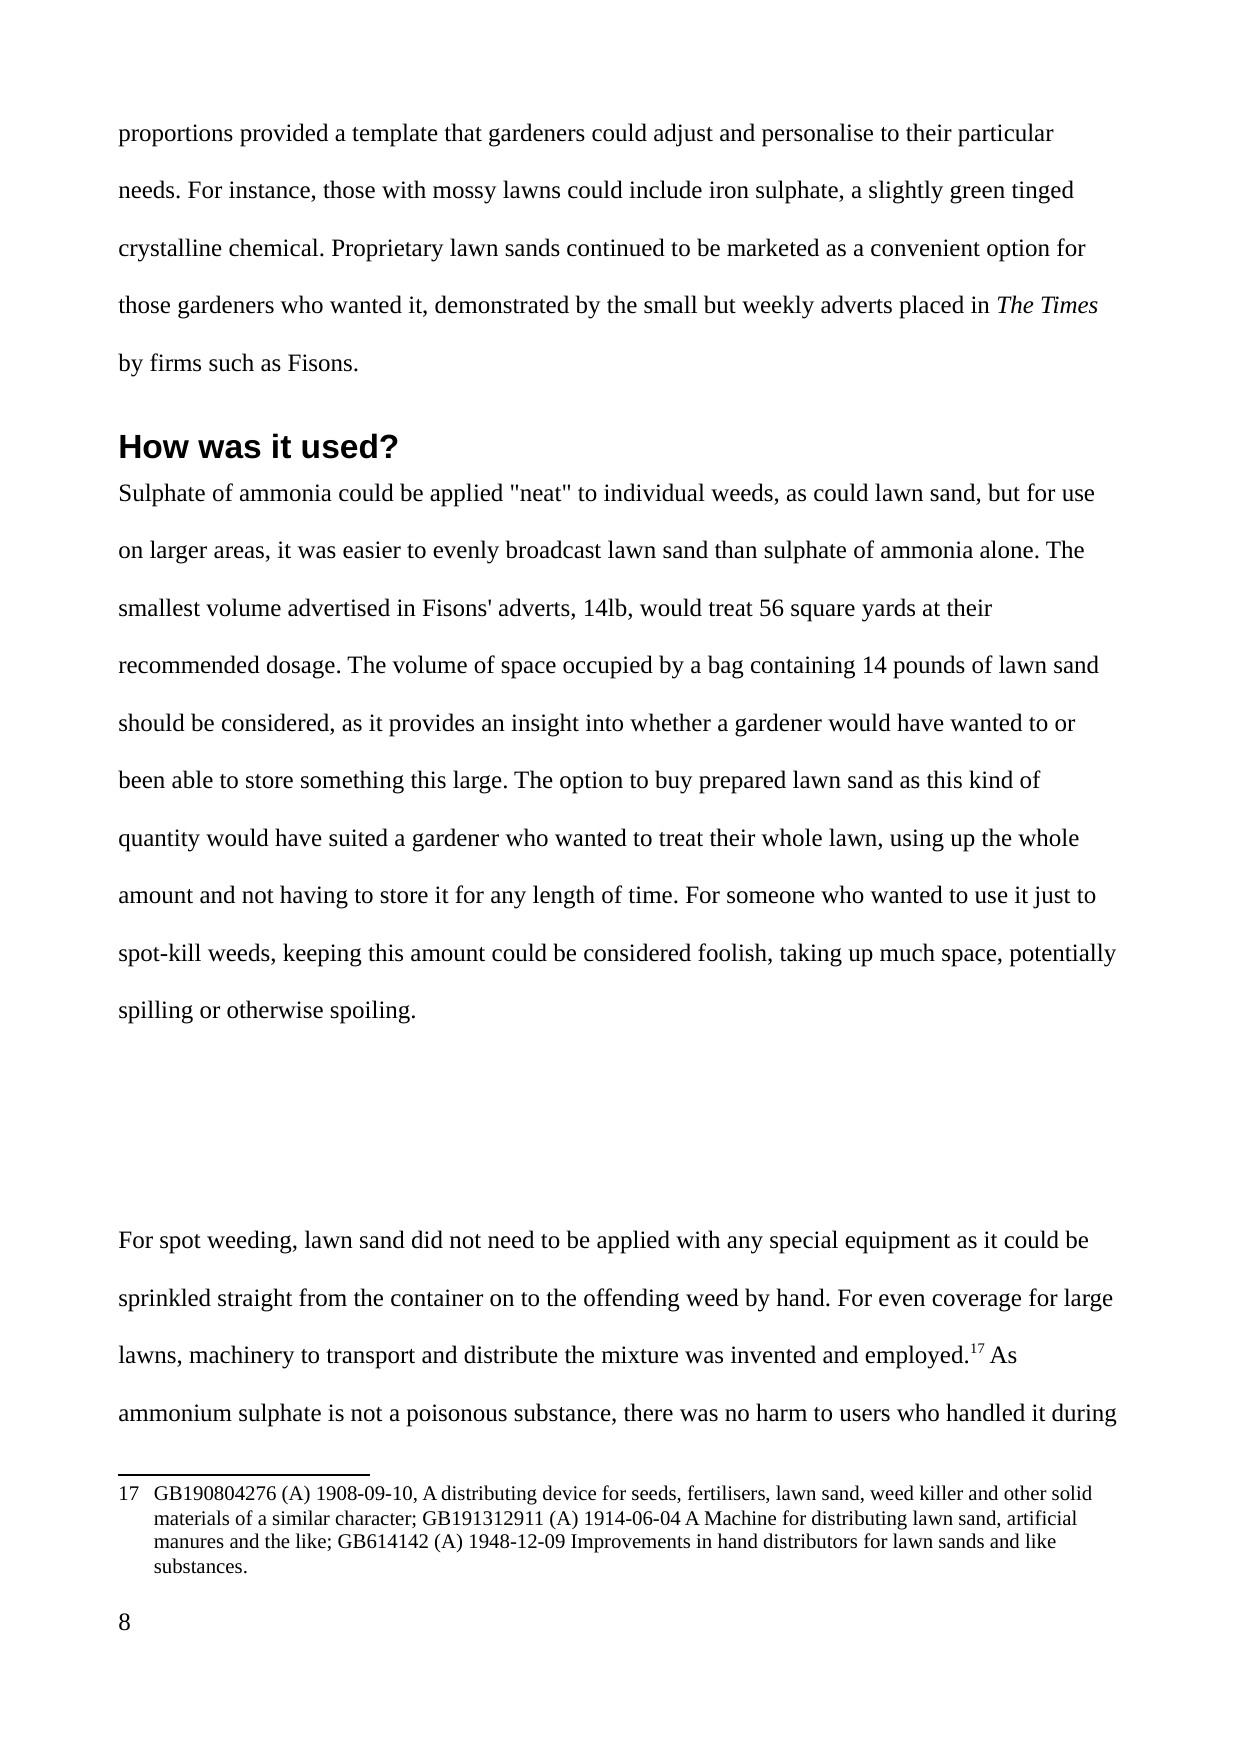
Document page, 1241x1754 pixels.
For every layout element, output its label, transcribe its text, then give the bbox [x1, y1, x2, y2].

text GB190804276 (A) 1908-09-10, A distributing device for seeds, fertilisers, lawn sand, weed killer and other solid materials of a similar character; GB191312911 (A) 1914-06-04 A Machine for distributing lawn sand, artificial manures and the like; GB614142 (A) 1948-12-09 Improvements in hand distributors for lawn sands and like substances. [118, 1481, 1122, 1578]
text proportions provided a template that gardeners could adjust and personalise to their particular needs. For instance, those with mossy lawns could include iron sulphate, a slightly green tinged crystalline chemical. Proprietary lawn sands continued to be marketed as a convenient option for those gardeners who wanted it, demonstrated by the small but weekly adverts placed in The Times by firms such as Fisons. [118, 118, 1122, 377]
text For spot weeding, lawn sand did not need to be applied with any special equipment as it could be sprinkled straight from the container on to the offending weed by hand. For even coverage for large lawns, machinery to transport and distribute the mixture was invented and employed. As ammonium sulphate is not a poisonous substance, there was no harm to users who handled it during [118, 1225, 1122, 1426]
subtitle How was it used? [118, 426, 1122, 465]
text Sulphate of ammonia could be applied "neat" to individual weeds, as could lawn sand, but for use on larger areas, it was easier to evenly broadcast lawn sand than sulphate of ammonia alone. The smallest volume advertised in Fisons' adverts, 14lb, would treat 56 square yards at their recommended dosage. The volume of space occupied by a bag containing 14 pounds of lawn sand should be considered, as it provides an insight into whether a gardener would have wanted to or been able to store something this large. The option to buy prepared lawn sand as this kind of quantity would have suited a gardener who wanted to treat their whole lawn, using up the whole amount and not having to store it for any length of time. For someone who wanted to use it just to spot-kill weeds, keeping this amount could be considered foolish, taking up much space, potentially spilling or otherwise spoiling. [118, 478, 1122, 1024]
